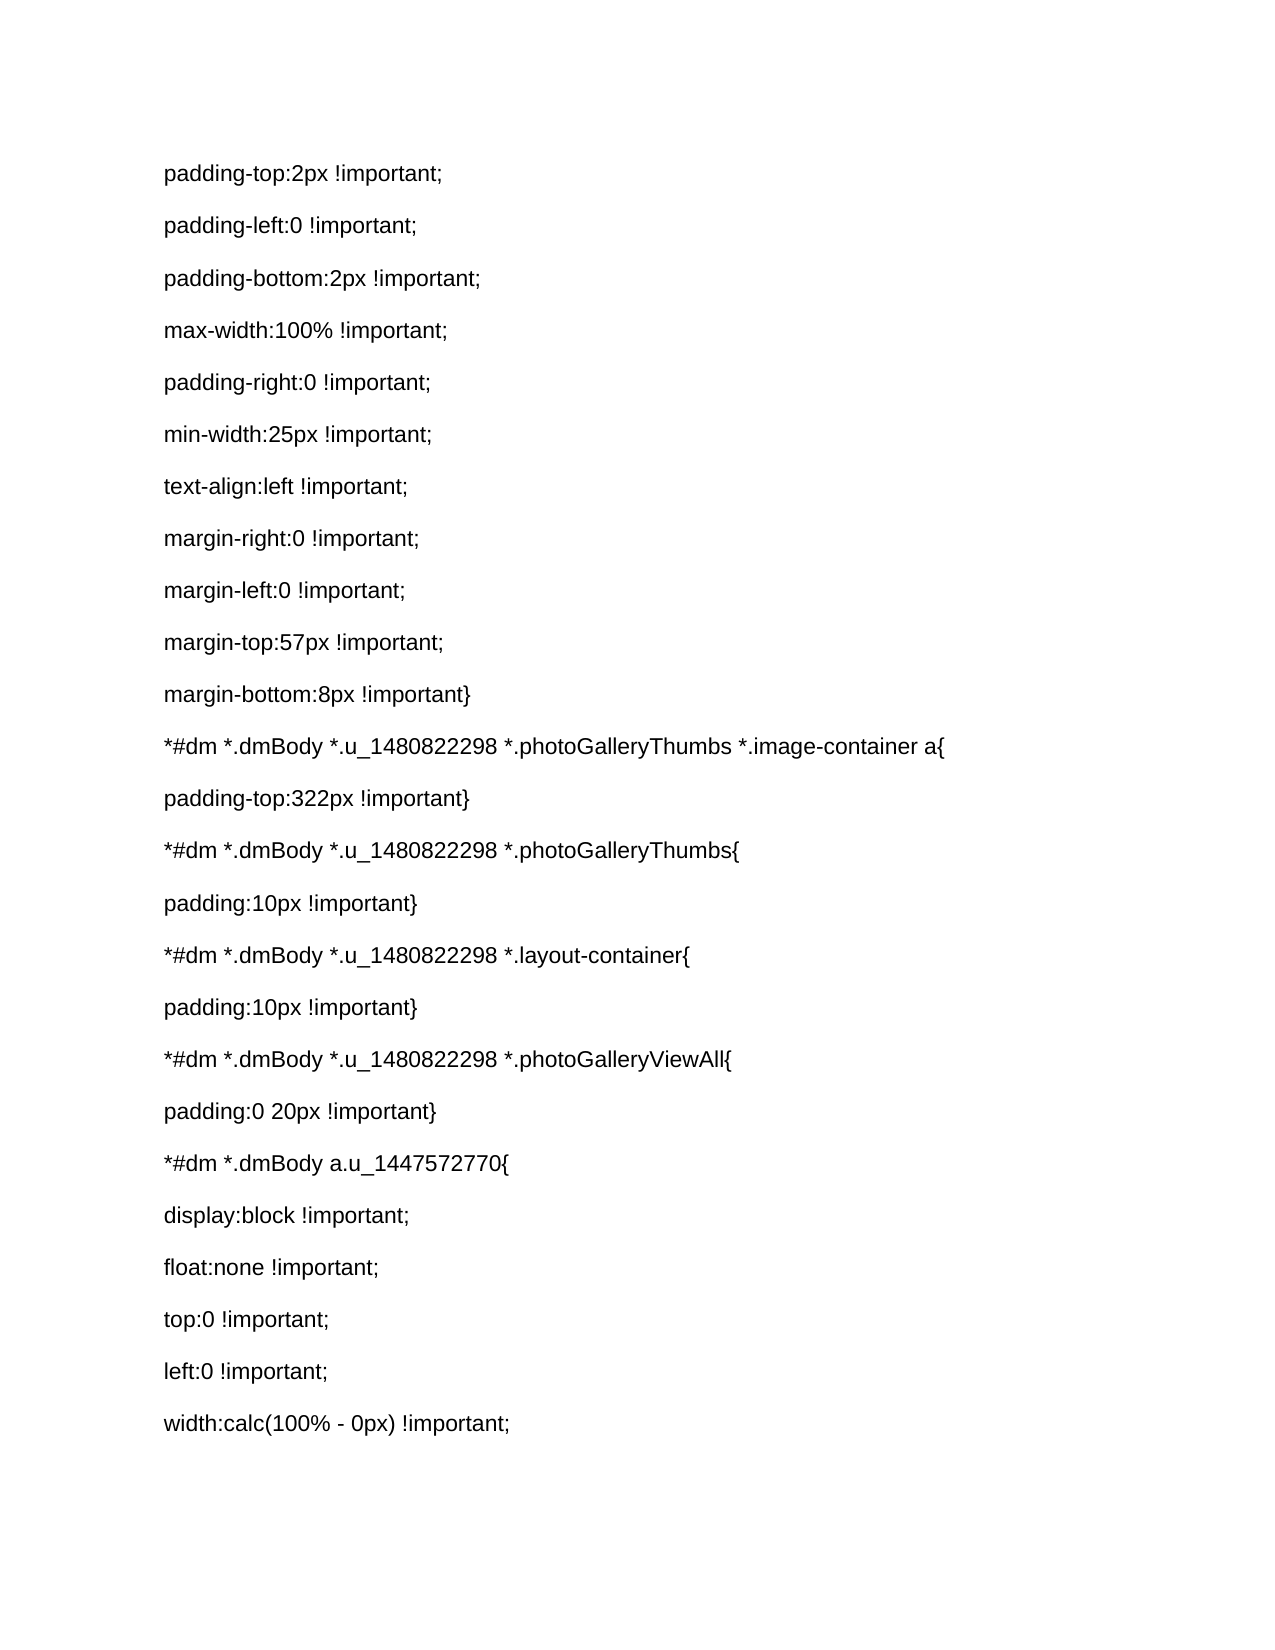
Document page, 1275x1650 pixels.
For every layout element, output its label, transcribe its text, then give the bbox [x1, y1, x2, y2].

table_cell padding-top:322px !important} [153, 775, 1125, 827]
table_cell padding-top:2px !important; [153, 150, 1125, 202]
table_cell width:calc(100% - 0px) !important; [153, 1400, 1125, 1452]
table_cell display:block !important; [153, 1192, 1125, 1244]
table_cell margin-top:57px !important; [153, 619, 1125, 671]
table_cell *#dm *.dmBody *.u_1480822298 *.photoGalleryThumbs{ [153, 827, 1125, 879]
table_cell *#dm *.dmBody a.u_1447572770{ [153, 1140, 1125, 1192]
table_cell margin-right:0 !important; [153, 515, 1125, 567]
table_cell padding-right:0 !important; [153, 358, 1125, 410]
table_cell left:0 !important; [153, 1348, 1125, 1400]
table_cell min-width:25px !important; [153, 410, 1125, 462]
table_cell max-width:100% !important; [153, 306, 1125, 358]
table_cell top:0 !important; [153, 1296, 1125, 1348]
table_cell margin-left:0 !important; [153, 567, 1125, 619]
table_cell padding-bottom:2px !important; [153, 254, 1125, 306]
table_cell padding:10px !important} [153, 879, 1125, 931]
table_cell padding:0 20px !important} [153, 1088, 1125, 1139]
table_cell padding:10px !important} [153, 983, 1125, 1035]
table_cell *#dm *.dmBody *.u_1480822298 *.photoGalleryThumbs *.image-container a{ [153, 723, 1125, 775]
table_cell *#dm *.dmBody *.u_1480822298 *.layout-container{ [153, 931, 1125, 983]
table_cell padding-left:0 !important; [153, 202, 1125, 254]
table_cell margin-bottom:8px !important} [153, 671, 1125, 723]
table_cell *#dm *.dmBody *.u_1480822298 *.photoGalleryViewAll{ [153, 1035, 1125, 1087]
table_cell float:none !important; [153, 1244, 1125, 1296]
table_cell text-align:left !important; [153, 463, 1125, 514]
